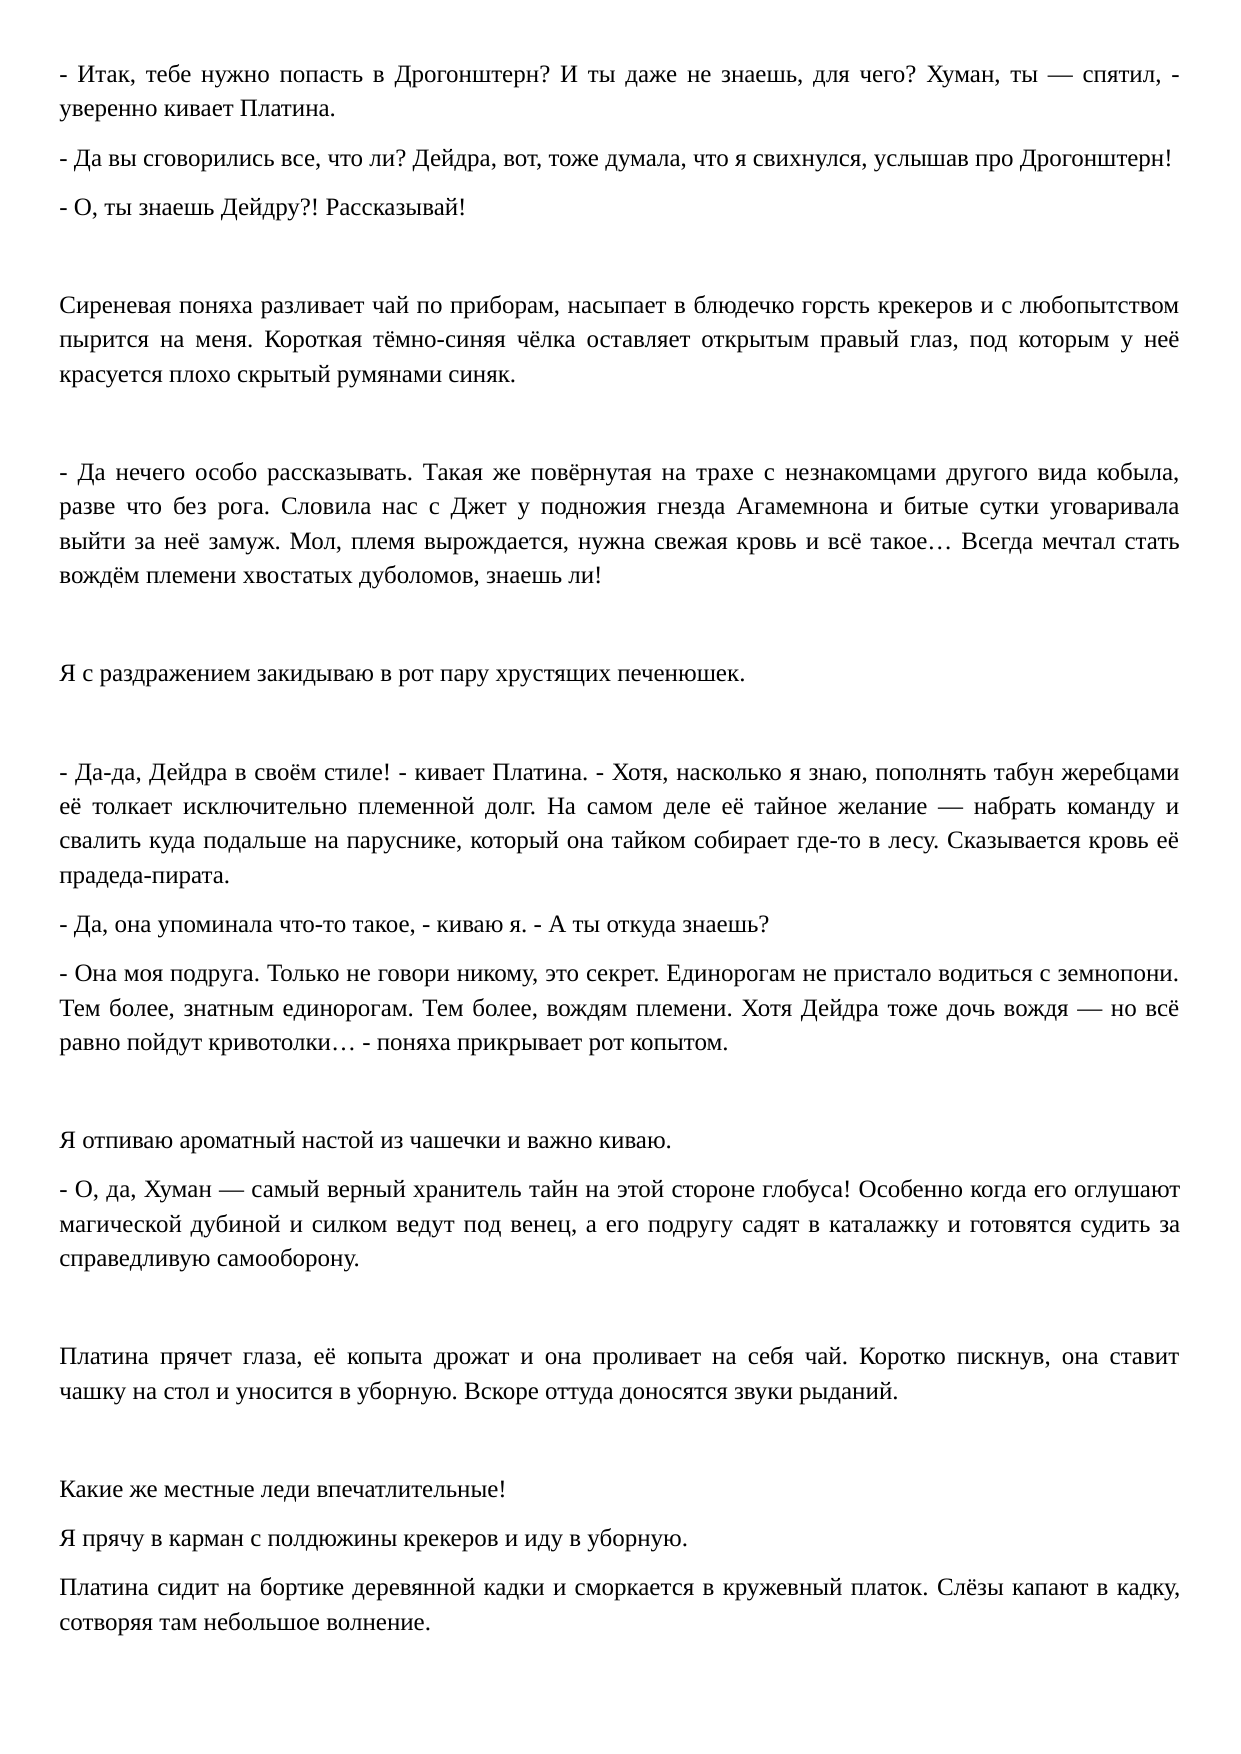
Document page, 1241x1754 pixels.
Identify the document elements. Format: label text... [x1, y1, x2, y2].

text - Да вы сговорились все, что ли? Дейдра, вот, тоже думала, что я свихнулся, услышав про Дрогонштерн! [59, 143, 1181, 171]
text Платина сидит на бортике деревянной кадки и сморкается в кружевный платок. Слёзы капают в кадку, сотворяя там небольшое волнение. [59, 1572, 1181, 1635]
text - Да, она упоминала что-то такое, - киваю я. - А ты откуда знаешь? [59, 909, 1181, 938]
text Какие же местные леди впечатлительные! [59, 1474, 1181, 1503]
text - Итак, тебе нужно попасть в Дрогонштерн? И ты даже не знаешь, для чего? Хуман, ты — спятил, - уверенно кивает Платина. [59, 59, 1181, 122]
text Платина прячет глаза, её копыта дрожат и она проливает на себя чай. Коротко пискнув, она ставит чашку на стол и уносится в уборную. Вскоре оттуда доносятся звуки рыданий. [59, 1341, 1181, 1404]
text - Да-да, Дейдра в своём стиле! - кивает Платина. - Хотя, насколько я знаю, пополнять табун жеребцами её толкает исключительно племенной долг. На самом деле её тайное желание — набрать команду и свалить куда подальше на паруснике, который она тайком собирает где-то в лесу. Сказывается кровь её прадеда-пирата. [59, 757, 1181, 889]
text Я с раздражением закидываю в рот пару хрустящих печенюшек. [59, 658, 1181, 687]
text Я прячу в карман с полдюжины крекеров и иду в уборную. [59, 1523, 1181, 1552]
text - Да нечего особо рассказывать. Такая же повёрнутая на трахе с незнакомцами другого вида кобыла, разве что без рога. Словила нас с Джет у подножия гнезда Агамемнона и битые сутки уговаривала выйти за неё замуж. Мол, племя вырождается, нужна свежая кровь и всё такое… Всегда мечтал стать вождём племени хвостатых дуболомов, знаешь ли! [59, 457, 1181, 589]
text - О, ты знаешь Дейдру?! Рассказывай! [59, 192, 1181, 220]
text Сиреневая поняха разливает чай по приборам, насыпает в блюдечко горсть крекеров и с любопытством пырится на меня. Короткая тёмно-синяя чёлка оставляет открытым правый глаз, под которым у неё красуется плохо скрытый румянами синяк. [59, 290, 1181, 387]
text Я отпиваю ароматный настой из чашечки и важно киваю. [59, 1125, 1181, 1154]
text - О, да, Хуман — самый верный хранитель тайн на этой стороне глобуса! Особенно когда его оглушают магической дубиной и силком ведут под венец, а его подругу садят в каталажку и готовятся судить за справедливую самооборону. [59, 1174, 1181, 1272]
text - Она моя подруга. Только не говори никому, это секрет. Единорогам не пристало водиться с земнопони. Тем более, знатным единорогам. Тем более, вождям племени. Хотя Дейдра тоже дочь вождя — но всё равно пойдут кривотолки… - поняха прикрывает рот копытом. [59, 958, 1181, 1056]
